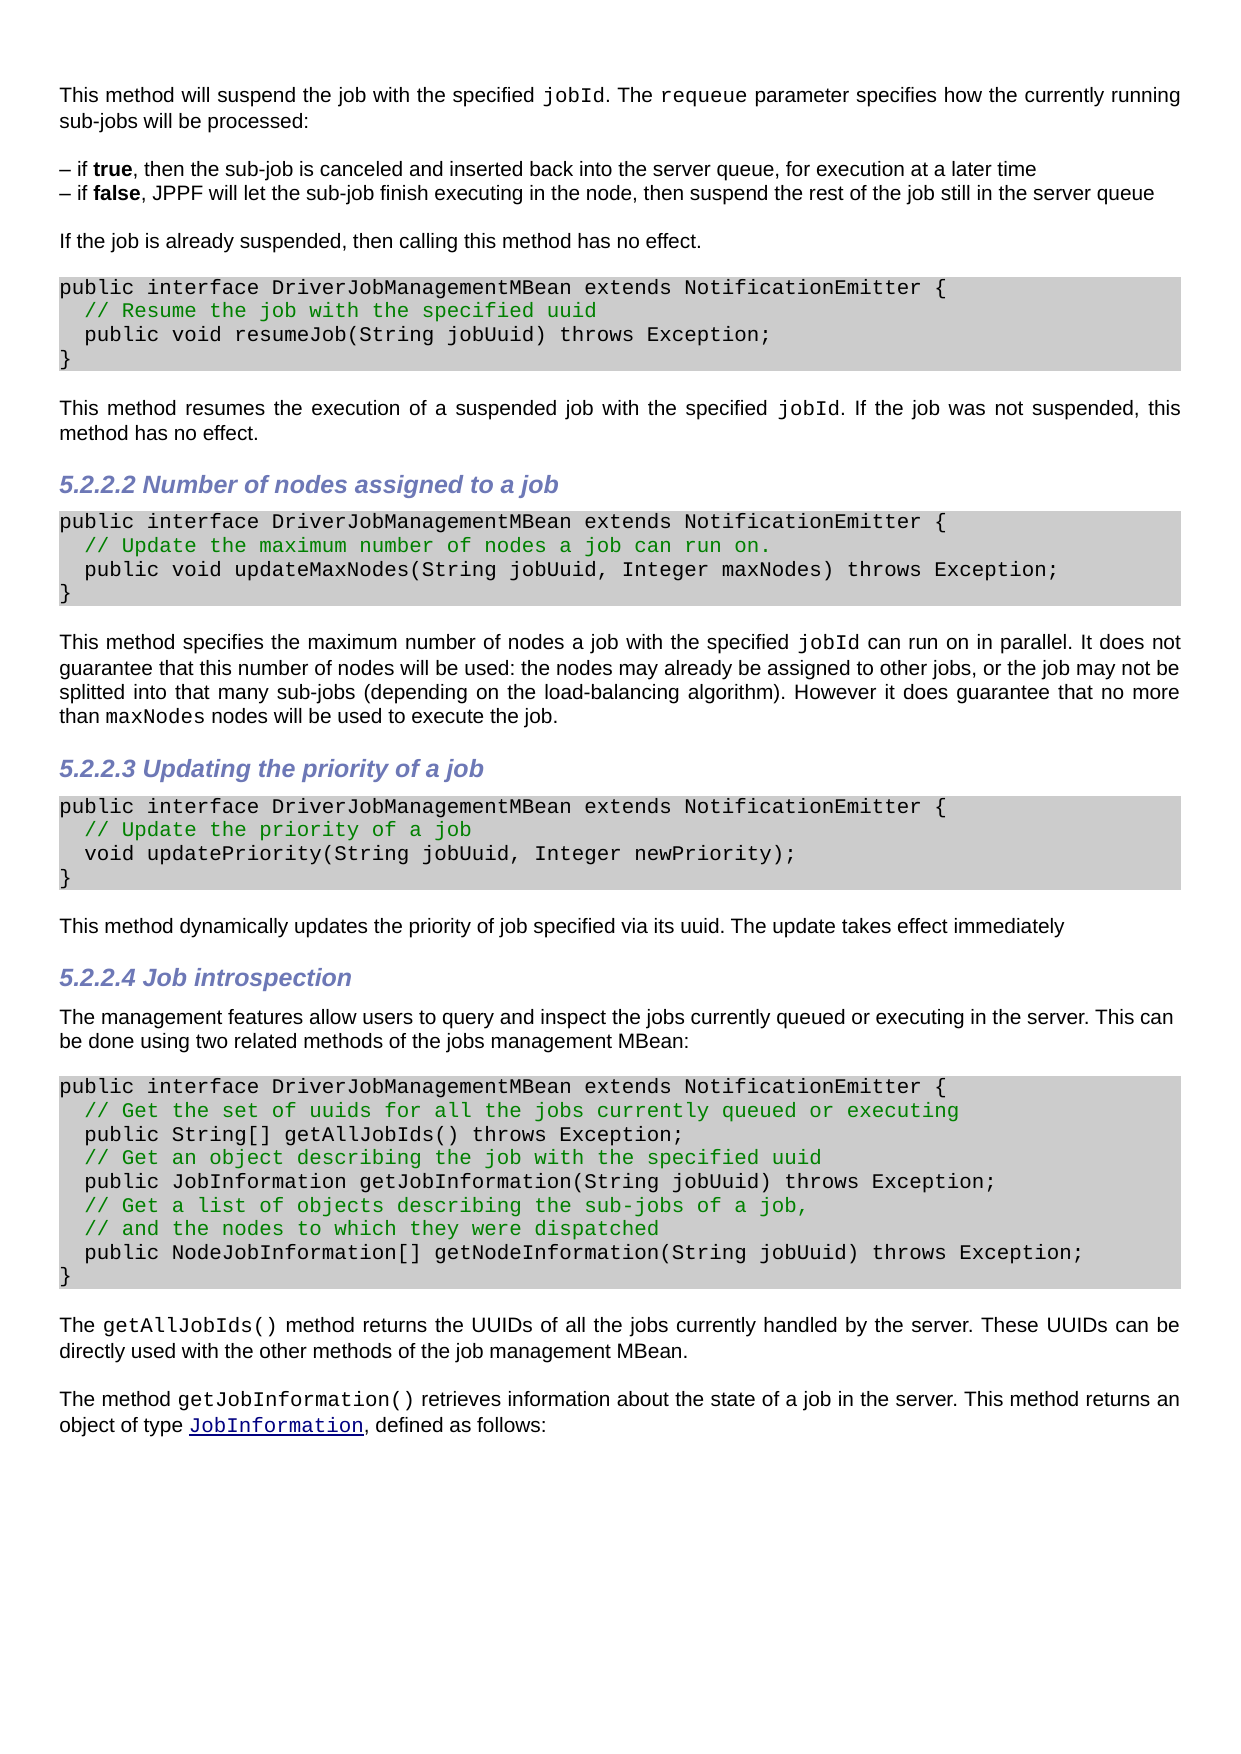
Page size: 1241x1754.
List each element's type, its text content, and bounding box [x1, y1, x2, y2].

text } [59, 867, 1181, 890]
text public void resumeJob(String jobUuid) throws Exception; [59, 324, 1181, 348]
text public interface DriverJobManagementMBean extends NotificationEmitter { [59, 277, 1181, 300]
text // Get a list of objects describing the sub-jobs of a job, [59, 1194, 1181, 1218]
list if true, then the sub-job is canceled and inserted back into the server queue, for execution at a later time [59, 157, 1181, 181]
text public void updateMaxNodes(String jobUuid, Integer maxNodes) throws Exception; [59, 559, 1181, 582]
text public JobInformation getJobInformation(String jobUuid) throws Exception; [59, 1171, 1181, 1194]
text // Update the maximum number of nodes a job can run on. [59, 535, 1181, 559]
text The method getJobInformation() retrieves information about the state of a job in the server. This method returns an object of type JobInformation, defined as follows: [59, 1387, 1181, 1438]
text This method dynamically updates the priority of job specified via its uuid. The update takes effect immediately [59, 914, 1181, 938]
list if false, JPPF will let the sub-job finish executing in the node, then suspend the rest of the job still in the server queue [59, 181, 1181, 205]
text // Get the set of uuids for all the jobs currently queued or executing [59, 1100, 1181, 1124]
text public interface DriverJobManagementMBean extends NotificationEmitter { [59, 796, 1181, 819]
text The getAllJobIds() method returns the UUIDs of all the jobs currently handled by the server. These UUIDs can be directly used with the other methods of the job management MBean. [59, 1313, 1181, 1363]
subtitle Updating the priority of a job [59, 754, 1181, 783]
text public String[] getAllJobIds() throws Exception; [59, 1124, 1181, 1147]
text } [59, 1266, 1181, 1289]
subtitle Job introspection [59, 963, 1181, 992]
text The management features allow users to query and inspect the jobs currently queued or executing in the server. This can be done using two related methods of the jobs management MBean: [59, 1004, 1181, 1052]
text } [59, 348, 1181, 371]
text void updatePriority(String jobUuid, Integer newPriority); [59, 843, 1181, 867]
text This method resumes the execution of a suspended job with the specified jobId. If the job was not suspended, this method has no effect. [59, 395, 1181, 445]
text public interface DriverJobManagementMBean extends NotificationEmitter { [59, 1076, 1181, 1100]
text This method specifies the maximum number of nodes a job with the specified jobId can run on in parallel. It does not guarantee that this number of nodes will be used: the nodes may already be assigned to other jobs, or the job may not be splitted into that many sub-jobs (depending on the load-balancing algorithm). However it does guarantee that no more than maxNodes nodes will be used to execute the job. [59, 630, 1181, 729]
text // Update the priority of a job [59, 819, 1181, 843]
text public interface DriverJobManagementMBean extends NotificationEmitter { [59, 511, 1181, 535]
text // Get an object describing the job with the specified uuid [59, 1147, 1181, 1171]
text // and the nodes to which they were dispatched [59, 1218, 1181, 1242]
text If the job is already suspended, then calling this method has no effect. [59, 229, 1181, 253]
text // Resume the job with the specified uuid [59, 300, 1181, 324]
text This method will suspend the job with the specified jobId. The requeue parameter specifies how the currently running sub-jobs will be processed: [59, 83, 1181, 133]
text public NodeJobInformation[] getNodeInformation(String jobUuid) throws Exception; [59, 1242, 1181, 1266]
subtitle Number of nodes assigned to a job [59, 470, 1181, 499]
text } [59, 582, 1181, 606]
